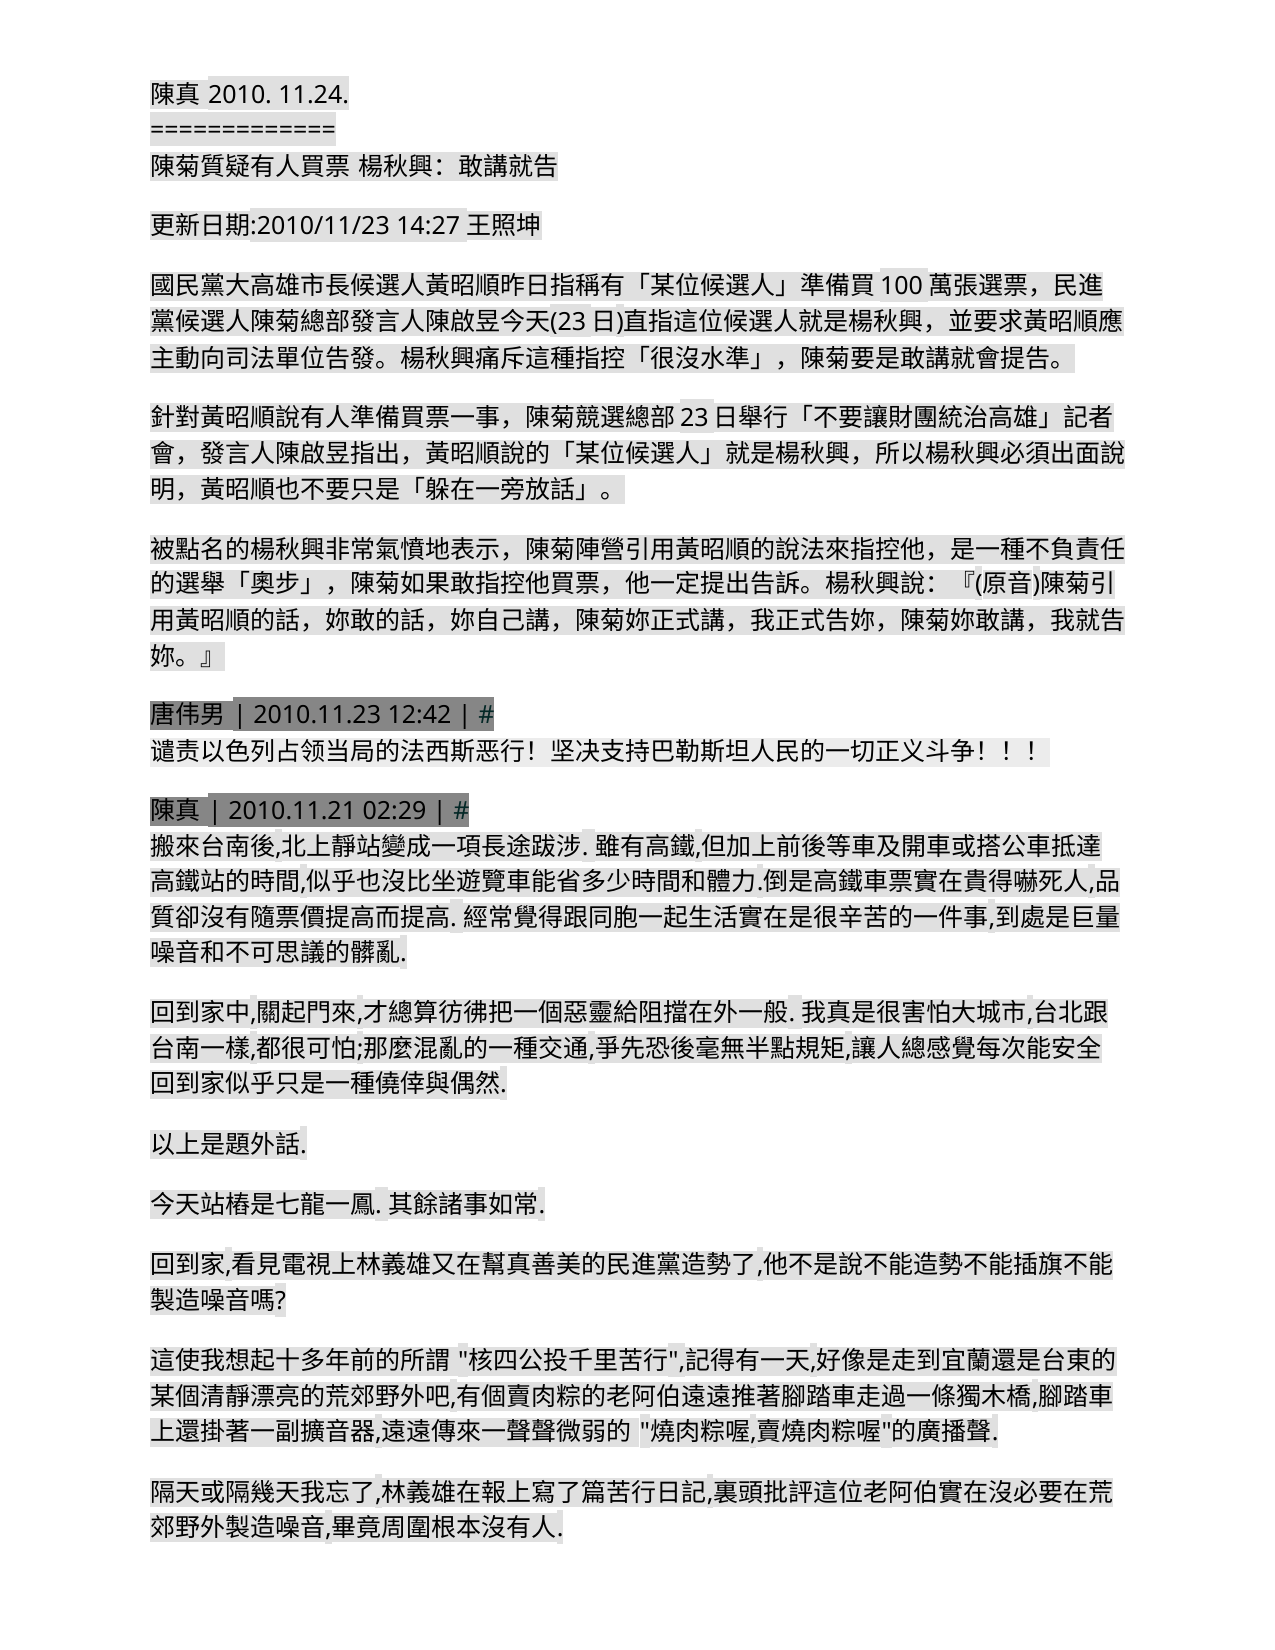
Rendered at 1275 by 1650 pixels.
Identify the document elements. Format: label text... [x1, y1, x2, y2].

text 陳真 | 2010.11.21 02:29 | # [150, 792, 1125, 827]
text 谴责以色列占领当局的法西斯恶行！坚决支持巴勒斯坦人民的一切正义斗争！！！ [150, 731, 1125, 767]
text 更新日期:2010/11/23 14:27 王照坤 [150, 206, 1125, 242]
text 搬來台南後,北上靜站變成一項長途跋涉. 雖有高鐵,但加上前後等車及開車或搭公車抵達高鐵站的時間,似乎也沒比坐遊覽車能省多少時間和體力.倒是高鐵車票實在貴得嚇死人,品質卻沒有隨票價提高而提高. 經常覺得跟同胞一起生活實在是很辛苦的一件事,到處是巨量噪音和不可思議的髒亂. [150, 827, 1125, 969]
text 針對黃昭順說有人準備買票一事，陳菊競選總部23日舉行「不要讓財團統治高雄」記者會，發言人陳啟昱指出，黃昭順說的「某位候選人」就是楊秋興，所以楊秋興必須出面說明，黃昭順也不要只是「躲在一旁放話」。 [150, 398, 1125, 504]
text 回到家,看見電視上林義雄又在幫真善美的民進黨造勢了,他不是說不能造勢不能插旗不能製造噪音嗎? [150, 1246, 1125, 1317]
text 唐伟男 | 2010.11.23 12:42 | # [150, 696, 1125, 731]
text 陳真 2010. 11.24. ============= 陳菊質疑有人買票 楊秋興：敢講就告 [150, 75, 1125, 181]
text 今天站樁是七龍一鳳. 其餘諸事如常. [150, 1185, 1125, 1221]
text 國民黨大高雄市長候選人黃昭順昨日指稱有「某位候選人」準備買100萬張選票，民進黨候選人陳菊總部發言人陳啟昱今天(23日)直指這位候選人就是楊秋興，並要求黃昭順應主動向司法單位告發。楊秋興痛斥這種指控「很沒水準」，陳菊要是敢講就會提告。 [150, 267, 1125, 373]
text 回到家中,關起門來,才總算彷彿把一個惡靈給阻擋在外一般. 我真是很害怕大城市,台北跟台南一樣,都很可怕;那麼混亂的一種交通,爭先恐後毫無半點規矩,讓人總感覺每次能安全回到家似乎只是一種僥倖與偶然. [150, 994, 1125, 1100]
text 這使我想起十多年前的所謂 "核四公投千里苦行",記得有一天,好像是走到宜蘭還是台東的某個清靜漂亮的荒郊野外吧,有個賣肉粽的老阿伯遠遠推著腳踏車走過一條獨木橋,腳踏車上還掛著一副擴音器,遠遠傳來一聲聲微弱的 "燒肉粽喔,賣燒肉粽喔"的廣播聲. [150, 1342, 1125, 1448]
text 被點名的楊秋興非常氣憤地表示，陳菊陣營引用黃昭順的說法來指控他，是一種不負責任的選舉「奧步」，陳菊如果敢指控他買票，他一定提出告訴。楊秋興說：『(原音)陳菊引用黃昭順的話，妳敢的話，妳自己講，陳菊妳正式講，我正式告妳，陳菊妳敢講，我就告妳。』 [150, 529, 1125, 671]
text 以上是題外話. [150, 1125, 1125, 1160]
text 隔天或隔幾天我忘了,林義雄在報上寫了篇苦行日記,裏頭批評這位老阿伯實在沒必要在荒郊野外製造噪音,畢竟周圍根本沒有人. [150, 1473, 1125, 1544]
